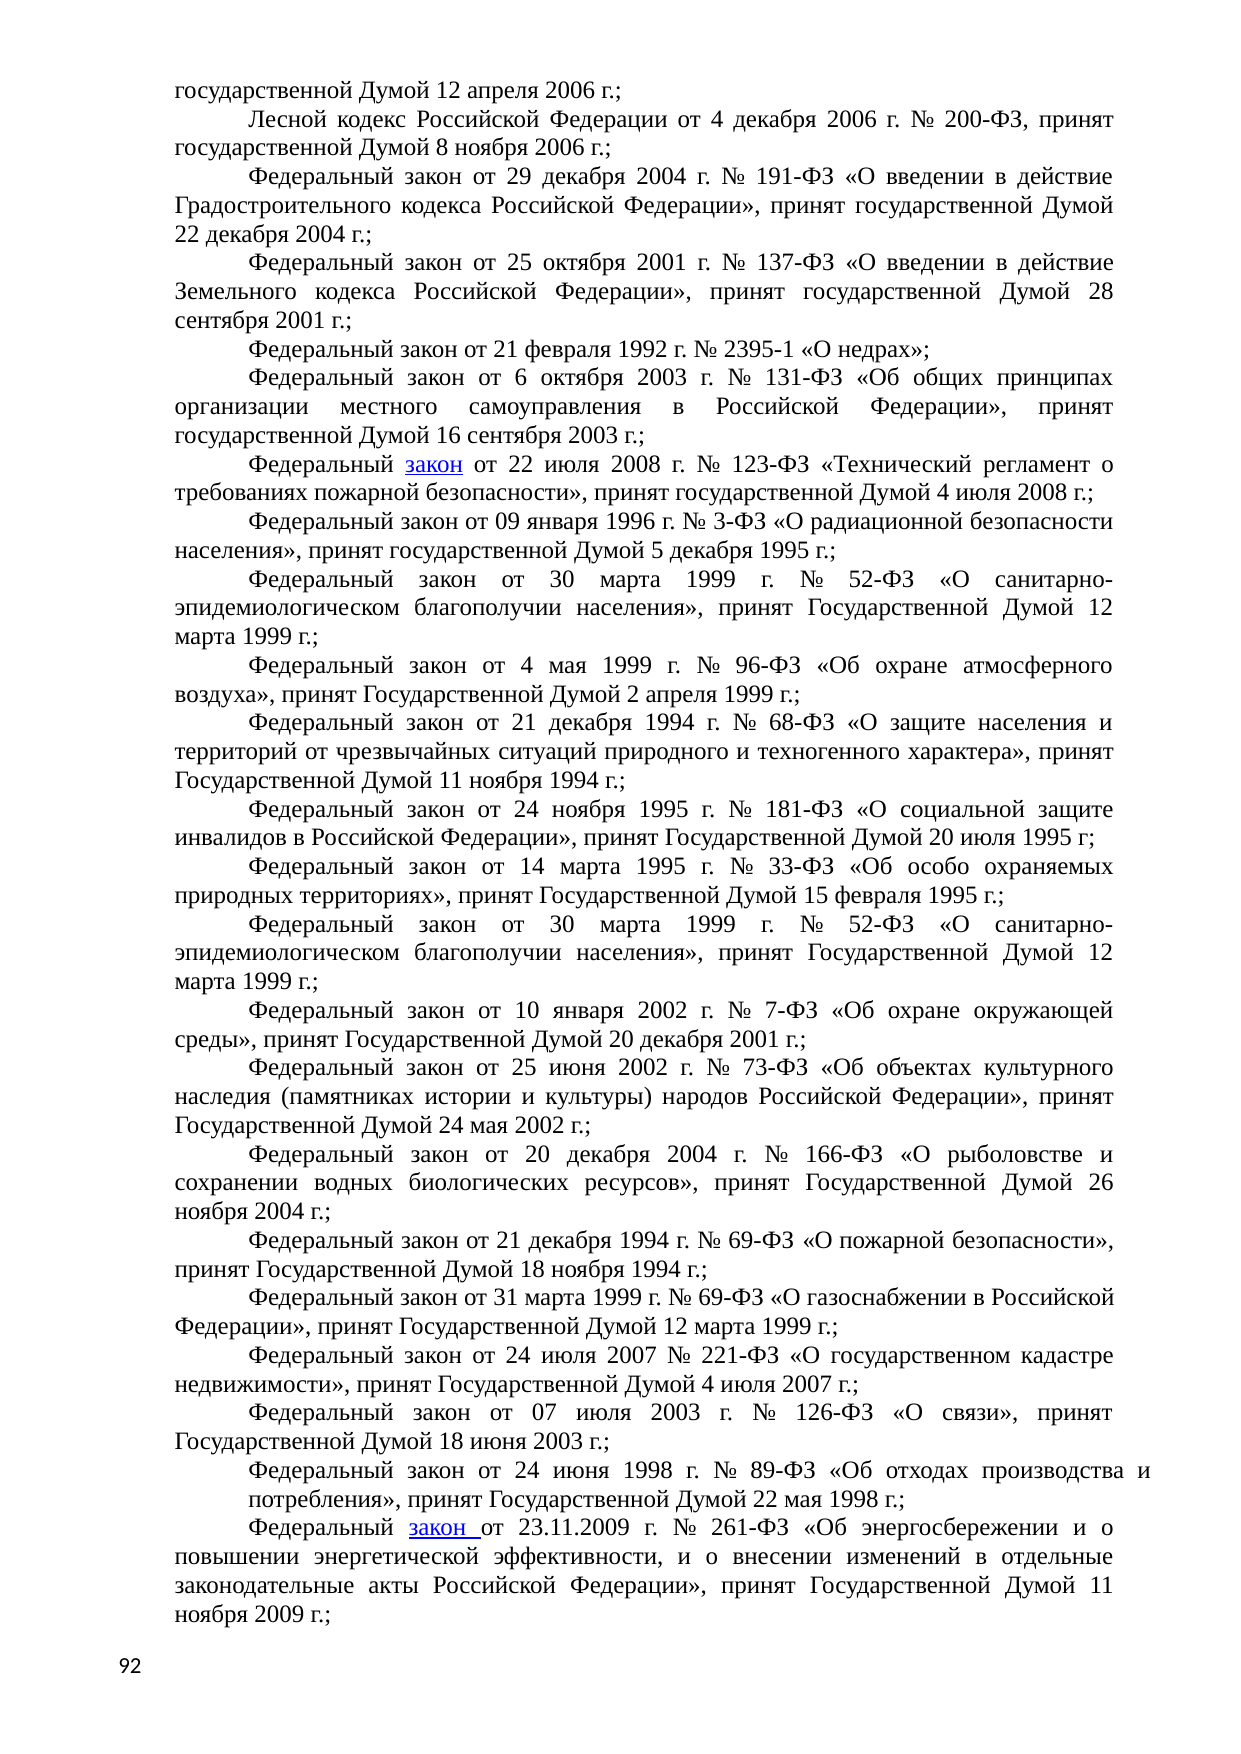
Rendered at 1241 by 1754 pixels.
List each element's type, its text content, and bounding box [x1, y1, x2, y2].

text Федеральный закон от 22 июля 2008 г. № 123-ФЗ «Технический регламент о требованиях пожарной безопасности», принят государственной Думой 4 июля 2008 г.; [174, 449, 1114, 506]
text Федеральный закон от 24 ноября 1995 г. № 181-ФЗ «О социальной защите инвалидов в Российской Федерации», принят Государственной Думой 20 июля 1995 г; [174, 794, 1114, 851]
text Федеральный закон от 24 июля 2007 № 221-ФЗ «О государственном кадастре недвижимости», принят Государственной Думой 4 июля 2007 г.; [174, 1340, 1114, 1397]
text Федеральный закон от 6 октября 2003 г. № 131-ФЗ «Об общих принципах организации местного самоуправления в Российской Федерации», принят государственной Думой 16 сентября 2003 г.; [174, 362, 1114, 449]
text Федеральный закон от 07 июля 2003 г. № 126-ФЗ «О связи», принят Государственной Думой 18 июня 2003 г.; [174, 1397, 1114, 1455]
text Федеральный закон от 21 февраля 1992 г. № 2395-1 «О недрах»; [248, 334, 1152, 362]
text Федеральный закон от 14 марта 1995 г. № 33-ФЗ «Об особо охраняемых природных территориях», принят Государственной Думой 15 февраля 1995 г.; [174, 851, 1114, 909]
text Федеральный закон от 25 октября 2001 г. № 137-ФЗ «О введении в действие Земельного кодекса Российской Федерации», принят государственной Думой 28 сентября 2001 г.; [174, 247, 1114, 334]
text Федеральный закон от 24 июня 1998 г. № 89-ФЗ «Об отходах производства и потребления», принят Государственной Думой 22 мая 1998 г.; [248, 1455, 1152, 1512]
text Федеральный закон от 30 марта 1999 г. № 52-ФЗ «О санитарно-эпидемиологическом благополучии населения», принят Государственной Думой 12 марта 1999 г.; [174, 564, 1114, 650]
text Федеральный закон от 30 марта 1999 г. № 52-ФЗ «О санитарно-эпидемиологическом благополучии населения», принят Государственной Думой 12 марта 1999 г.; [174, 909, 1114, 995]
text Федеральный закон от 23.11.2009 г. № 261-ФЗ «Об энергосбережении и о повышении энергетической эффективности, и о внесении изменений в отдельные законодательные акты Российской Федерации», принят Государственной Думой 11 ноября 2009 г.; [174, 1512, 1114, 1627]
text Федеральный закон от 4 мая 1999 г. № 96-ФЗ «Об охране атмосферного воздуха», принят Государственной Думой 2 апреля 1999 г.; [174, 650, 1114, 707]
text Федеральный закон от 20 декабря 2004 г. № 166-ФЗ «О рыболовстве и сохранении водных биологических ресурсов», принят Государственной Думой 26 ноября 2004 г.; [174, 1139, 1114, 1225]
text Федеральный закон от 21 декабря 1994 г. № 69-ФЗ «О пожарной безопасности», принят Государственной Думой 18 ноября 1994 г.; [174, 1225, 1114, 1282]
text Федеральный закон от 25 июня 2002 г. № 73-ФЗ «Об объектах культурного наследия (памятниках истории и культуры) народов Российской Федерации», принят Государственной Думой 24 мая 2002 г.; [174, 1052, 1114, 1139]
text Федеральный закон от 29 декабря 2004 г. № 191-ФЗ «О введении в действие Градостроительного кодекса Российской Федерации», принят государственной Думой 22 декабря 2004 г.; [174, 161, 1114, 247]
text Федеральный закон от 10 января 2002 г. № 7-ФЗ «Об охране окружающей среды», принят Государственной Думой 20 декабря 2001 г.; [174, 995, 1114, 1052]
text государственной Думой 12 апреля 2006 г.; [174, 75, 1114, 104]
text Федеральный закон от 21 декабря 1994 г. № 68-ФЗ «О защите населения и территорий от чрезвычайных ситуаций природного и техногенного характера», принят Государственной Думой 11 ноября 1994 г.; [174, 707, 1114, 794]
text Лесной кодекс Российской Федерации от 4 декабря 2006 г. № 200-ФЗ, принят государственной Думой 8 ноября 2006 г.; [174, 104, 1114, 161]
text Федеральный закон от 09 января 1996 г. № 3-ФЗ «О радиационной безопасности населения», принят государственной Думой 5 декабря 1995 г.; [174, 506, 1114, 564]
text Федеральный закон от 31 марта 1999 г. № 69-ФЗ «О газоснабжении в Российской Федерации», принят Государственной Думой 12 марта 1999 г.; [174, 1282, 1114, 1340]
